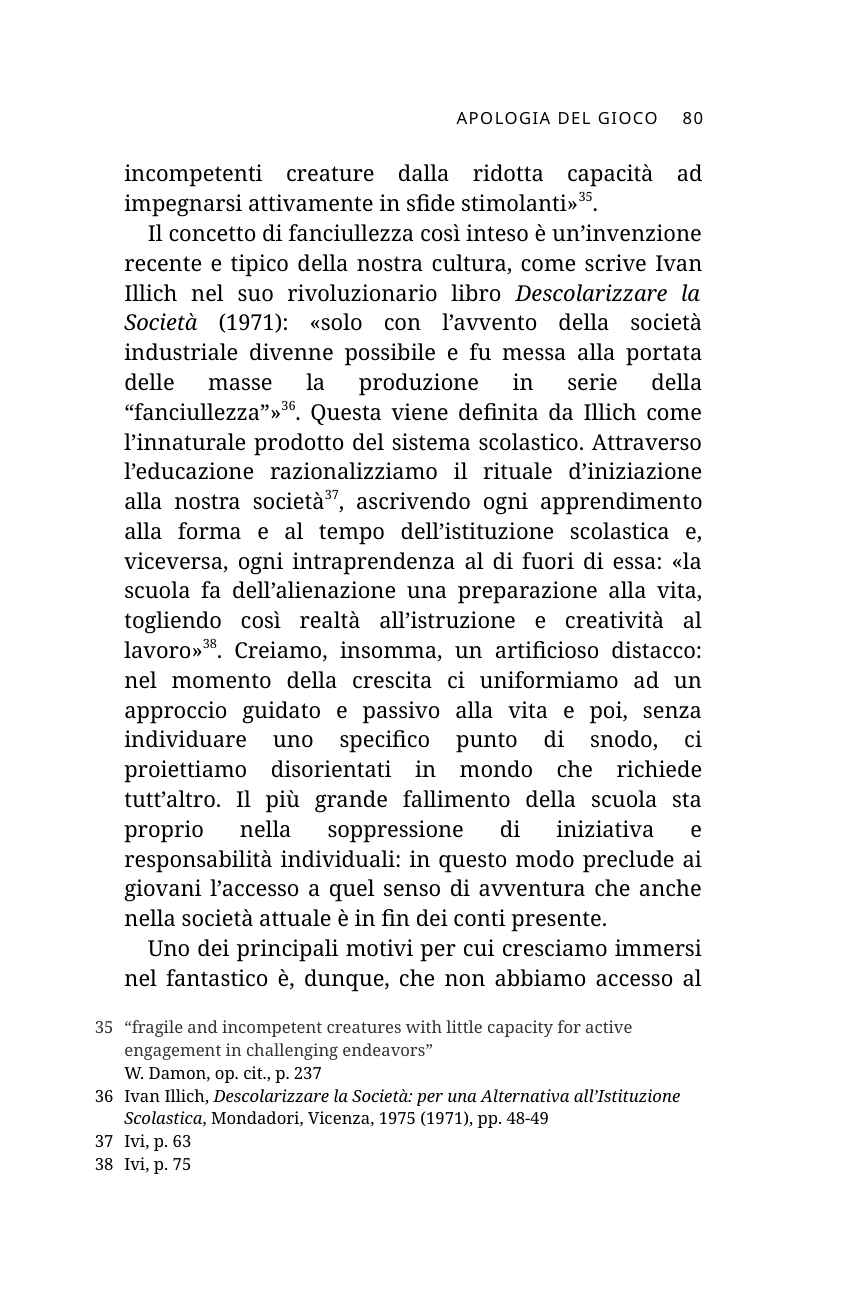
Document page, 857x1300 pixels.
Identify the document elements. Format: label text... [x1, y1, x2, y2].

text Il concetto di fanciullezza così inteso è un’invenzione recente e tipico della nostra cultura, come scrive Ivan Illich nel suo rivoluzionario libro Descolarizzare la Società (1971): «solo con l’avvento della società industriale divenne possibile e fu messa alla portata delle masse la produzione in serie della “fanciullezza”». Questa viene definita da Illich come l’innaturale prodotto del sistema scolastico. Attraverso l’educazione razionalizziamo il rituale d’iniziazione alla nostra società, ascrivendo ogni apprendimento alla forma e al tempo dell’istituzione scolastica e, viceversa, ogni intraprendenza al di fuori di essa: «la scuola fa dell’alienazione una preparazione alla vita, togliendo così realtà all’istruzione e creatività al lavoro». Creiamo, insomma, un artificioso distacco: nel momento della crescita ci uniformiamo ad un approccio guidato e passivo alla vita e poi, senza individuare uno specifico punto di snodo, ci proiettiamo disorientati in mondo che richiede tutt’altro. Il più grande fallimento della scuola sta proprio nella soppressione di iniziativa e responsabilità individuali: in questo modo preclude ai giovani l’accesso a quel senso di avventura che anche nella società attuale è in fin dei conti presente. [124, 218, 703, 933]
text W. Damon, op. cit., p. 237 [94, 1062, 703, 1084]
text incompetenti creature dalla ridotta capacità ad impegnarsi attivamente in sfide stimolanti». [124, 158, 703, 218]
text Uno dei principali motivi per cui cresciamo immersi nel fantastico è, dunque, che non abbiamo accesso al [124, 933, 703, 993]
text Ivi, p. 63 [94, 1130, 703, 1152]
text Ivan Illich, Descolarizzare la Società: per una Alternativa all’Istituzione Scolastica, Mondadori, Vicenza, 1975 (1971), pp. 48-49 [94, 1084, 703, 1130]
text Ivi, p. 75 [94, 1152, 703, 1175]
text “fragile and incompetent creatures with little capacity for active engagement in challenging endeavors” [94, 1016, 703, 1062]
